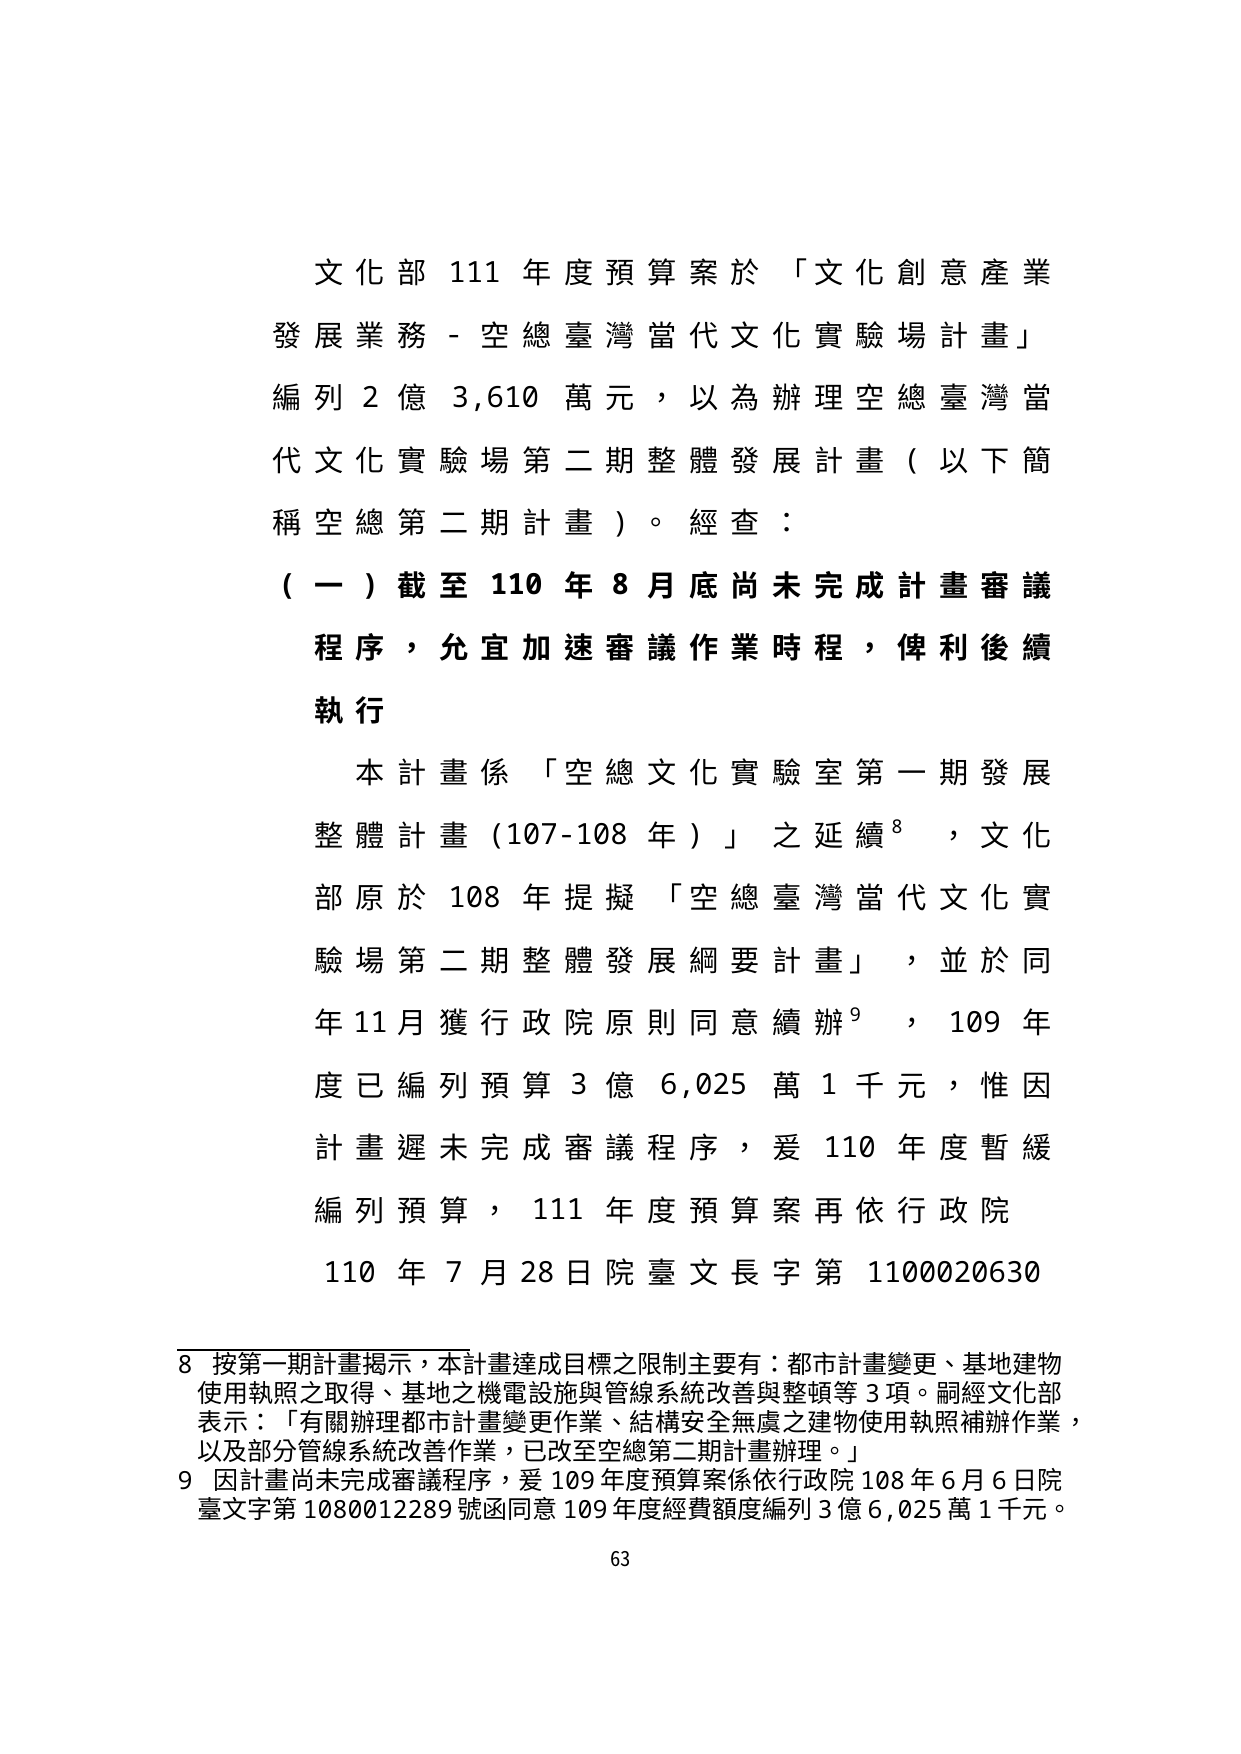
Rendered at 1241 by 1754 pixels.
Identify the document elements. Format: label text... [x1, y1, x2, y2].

text (一)截至110年8月底尚未完成計畫審議程序，允宜加速審議作業時程，俾利後續執行 [242, 542, 1058, 729]
text 文化部111年度預算案於「文化創意產業發展業務-空總臺灣當代文化實驗場計畫」編列2億3,610萬元，以為辦理空總臺灣當代文化實驗場第二期整體發展計畫(以下簡稱空總第二期計畫)。經查： [242, 229, 1058, 542]
text 因計畫尚未完成審議程序，爰109年度預算案係依行政院108年6月6日院臺文字第1080012289號函同意109年度經費額度編列3億6,025萬1千元。 [177, 1466, 1063, 1525]
text 本計畫係「空總文化實驗室第一期發展整體計畫(107-108年) 」之延續，文化部原於108年提擬「空總臺灣當代文化實驗場第二期整體發展綱要計畫」，並於同年11月獲行政院原則同意續辦，109年度已編列預算3億6,025萬1千元，惟因計畫遲未完成審議程序，爰110年度暫緩編列預算，111年度預算案再依行政院110年7月28日院臺文長字第1100020630 [271, 729, 1058, 1292]
text 按第一期計畫揭示，本計畫達成目標之限制主要有：都市計畫變更、基地建物使用執照之取得、基地之機電設施與管線系統改善與整頓等3項。嗣經文化部表示：「有關辦理都市計畫變更作業、結構安全無虞之建物使用執照補辦作業，以及部分管線系統改善作業，已改至空總第二期計畫辦理。」 [177, 1350, 1063, 1466]
